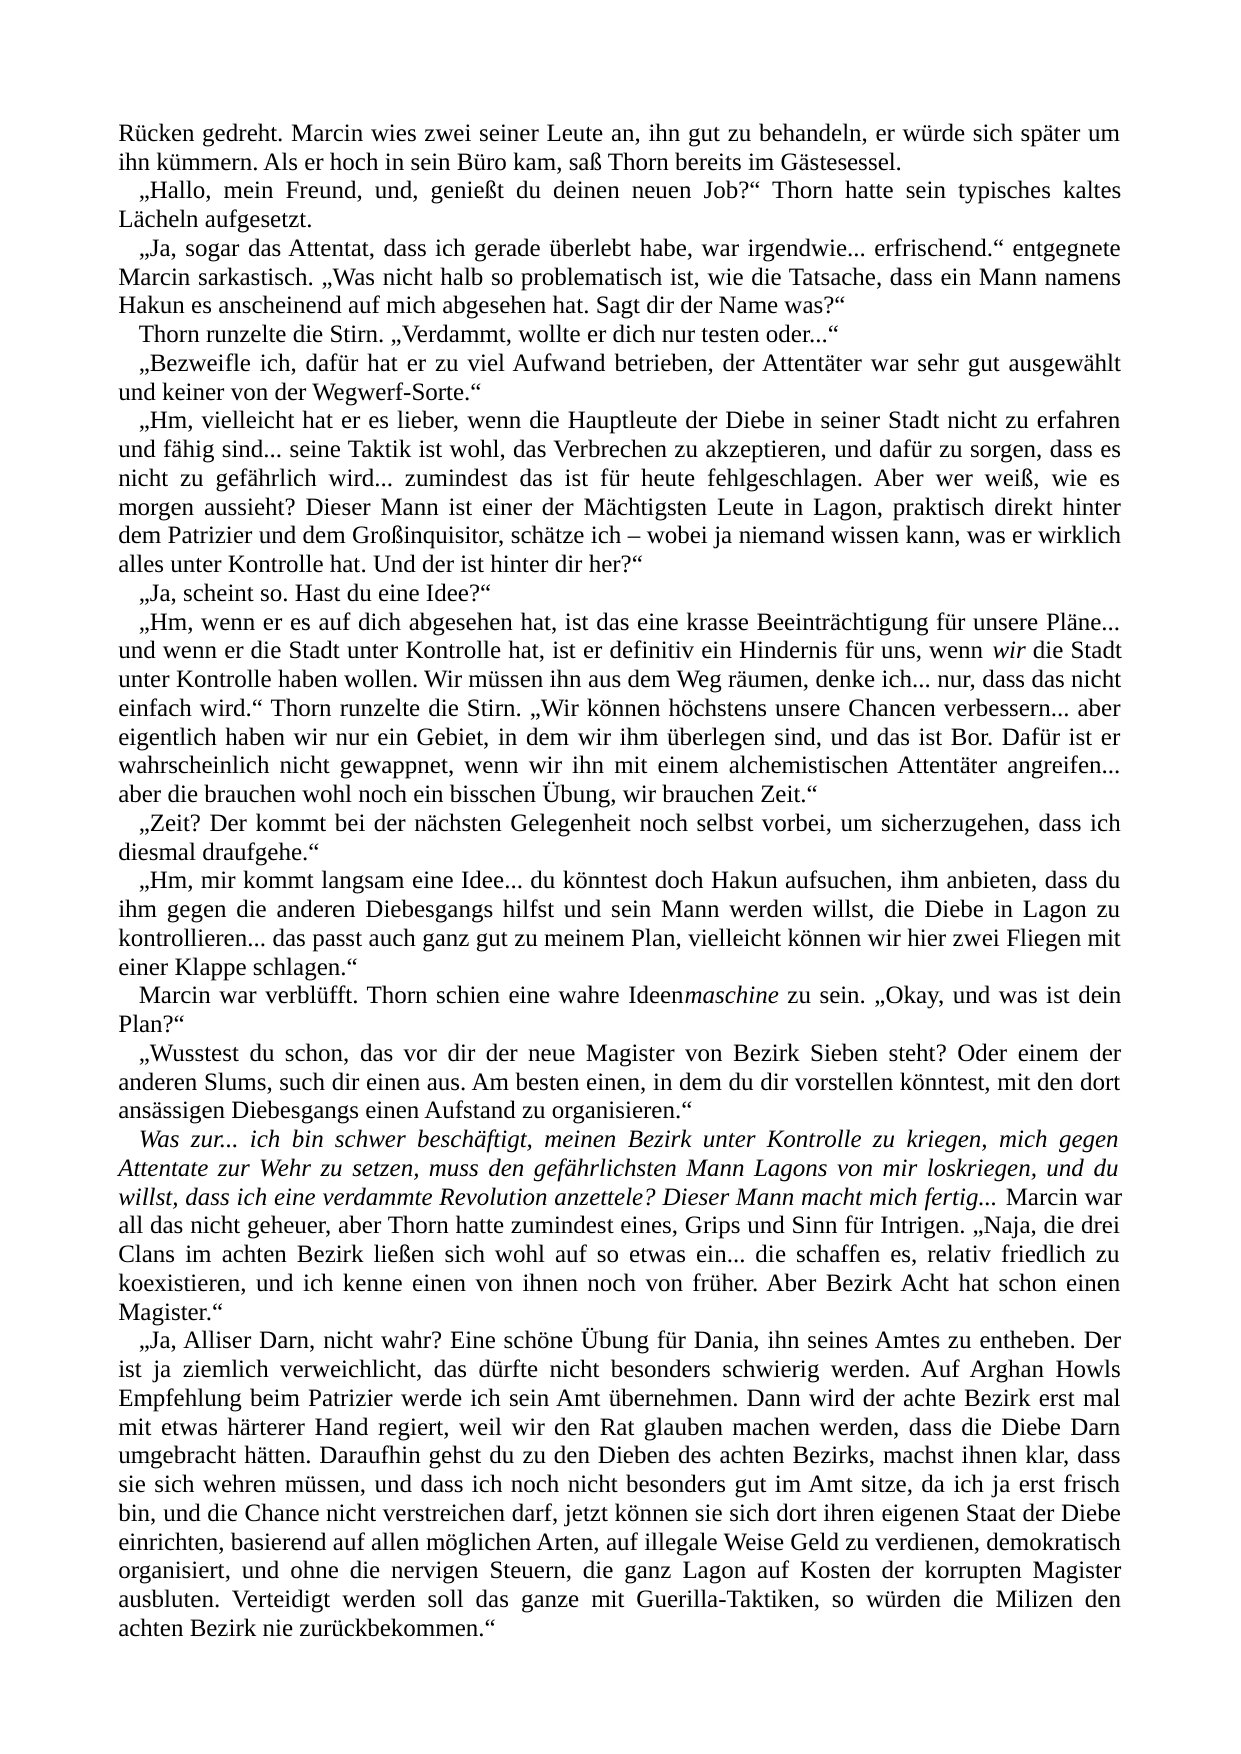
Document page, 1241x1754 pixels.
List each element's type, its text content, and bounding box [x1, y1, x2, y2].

text „Zeit? Der kommt bei der nächsten Gelegenheit noch selbst vorbei, um sicherzugehen, dass ich diesmal draufgehe.“ [118, 808, 1122, 866]
text „Hallo, mein Freund, und, genießt du deinen neuen Job?“ Thorn hatte sein typisches kaltes Lächeln aufgesetzt. [118, 176, 1122, 233]
text „Ja, scheint so. Hast du eine Idee?“ [118, 578, 1122, 607]
text „Bezweifle ich, dafür hat er zu viel Aufwand betrieben, der Attentäter war sehr gut ausgewählt und keiner von der Wegwerf-Sorte.“ [118, 348, 1122, 406]
text Thorn runzelte die Stirn. „Verdammt, wollte er dich nur testen oder...“ [118, 319, 1122, 348]
text „Ja, Alliser Darn, nicht wahr? Eine schöne Übung für Dania, ihn seines Amtes zu entheben. Der ist ja ziemlich verweichlicht, das dürfte nicht besonders schwierig werden. Auf Arghan Howls Empfehlung beim Patrizier werde ich sein Amt übernehmen. Dann wird der achte Bezirk erst mal mit etwas härterer Hand regiert, weil wir den Rat glauben machen werden, dass die Diebe Darn umgebracht hätten. Daraufhin gehst du zu den Dieben des achten Bezirks, machst ihnen klar, dass sie sich wehren müssen, und dass ich noch nicht besonders gut im Amt sitze, da ich ja erst frisch bin, und die Chance nicht verstreichen darf, jetzt können sie sich dort ihren eigenen Staat der Diebe einrichten, basierend auf allen möglichen Arten, auf illegale Weise Geld zu verdienen, demokratisch organisiert, und ohne die nervigen Steuern, die ganz Lagon auf Kosten der korrupten Magister ausbluten. Verteidigt werden soll das ganze mit Guerilla-Taktiken, so würden die Milizen den achten Bezirk nie zurückbekommen.“ [118, 1326, 1122, 1642]
text „Hm, wenn er es auf dich abgesehen hat, ist das eine krasse Beeinträchtigung für unsere Pläne... und wenn er die Stadt unter Kontrolle hat, ist er definitiv ein Hindernis für uns, wenn wir die Stadt unter Kontrolle haben wollen. Wir müssen ihn aus dem Weg räumen, denke ich... nur, dass das nicht einfach wird.“ Thorn runzelte die Stirn. „Wir können höchstens unsere Chancen verbessern... aber eigentlich haben wir nur ein Gebiet, in dem wir ihm überlegen sind, und das ist Bor. Dafür ist er wahrscheinlich nicht gewappnet, wenn wir ihn mit einem alchemistischen Attentäter angreifen... aber die brauchen wohl noch ein bisschen Übung, wir brauchen Zeit.“ [118, 607, 1122, 808]
text „Ja, sogar das Attentat, dass ich gerade überlebt habe, war irgendwie... erfrischend.“ entgegnete Marcin sarkastisch. „Was nicht halb so problematisch ist, wie die Tatsache, dass ein Mann namens Hakun es anscheinend auf mich abgesehen hat. Sagt dir der Name was?“ [118, 233, 1122, 319]
text „Wusstest du schon, das vor dir der neue Magister von Bezirk Sieben steht? Oder einem der anderen Slums, such dir einen aus. Am besten einen, in dem du dir vorstellen könntest, mit den dort ansässigen Diebesgangs einen Aufstand zu organisieren.“ [118, 1038, 1122, 1124]
text Rücken gedreht. Marcin wies zwei seiner Leute an, ihn gut zu behandeln, er würde sich später um ihn kümmern. Als er hoch in sein Büro kam, saß Thorn bereits im Gästesessel. [118, 118, 1122, 176]
text „Hm, mir kommt langsam eine Idee... du könntest doch Hakun aufsuchen, ihm anbieten, dass du ihm gegen die anderen Diebesgangs hilfst und sein Mann werden willst, die Diebe in Lagon zu kontrollieren... das passt auch ganz gut zu meinem Plan, vielleicht können wir hier zwei Fliegen mit einer Klappe schlagen.“ [118, 866, 1122, 981]
text Was zur... ich bin schwer beschäftigt, meinen Bezirk unter Kontrolle zu kriegen, mich gegen Attentate zur Wehr zu setzen, muss den gefährlichsten Mann Lagons von mir loskriegen, und du willst, dass ich eine verdammte Revolution anzettele? Dieser Mann macht mich fertig... Marcin war all das nicht geheuer, aber Thorn hatte zumindest eines, Grips und Sinn für Intrigen. „Naja, die drei Clans im achten Bezirk ließen sich wohl auf so etwas ein... die schaffen es, relativ friedlich zu koexistieren, und ich kenne einen von ihnen noch von früher. Aber Bezirk Acht hat schon einen Magister.“ [118, 1124, 1122, 1326]
text „Hm, vielleicht hat er es lieber, wenn die Hauptleute der Diebe in seiner Stadt nicht zu erfahren und fähig sind... seine Taktik ist wohl, das Verbrechen zu akzeptieren, und dafür zu sorgen, dass es nicht zu gefährlich wird... zumindest das ist für heute fehlgeschlagen. Aber wer weiß, wie es morgen aussieht? Dieser Mann ist einer der Mächtigsten Leute in Lagon, praktisch direkt hinter dem Patrizier und dem Großinquisitor, schätze ich – wobei ja niemand wissen kann, was er wirklich alles unter Kontrolle hat. Und der ist hinter dir her?“ [118, 406, 1122, 578]
text Marcin war verblüfft. Thorn schien eine wahre Ideenmaschine zu sein. „Okay, und was ist dein Plan?“ [118, 981, 1122, 1038]
